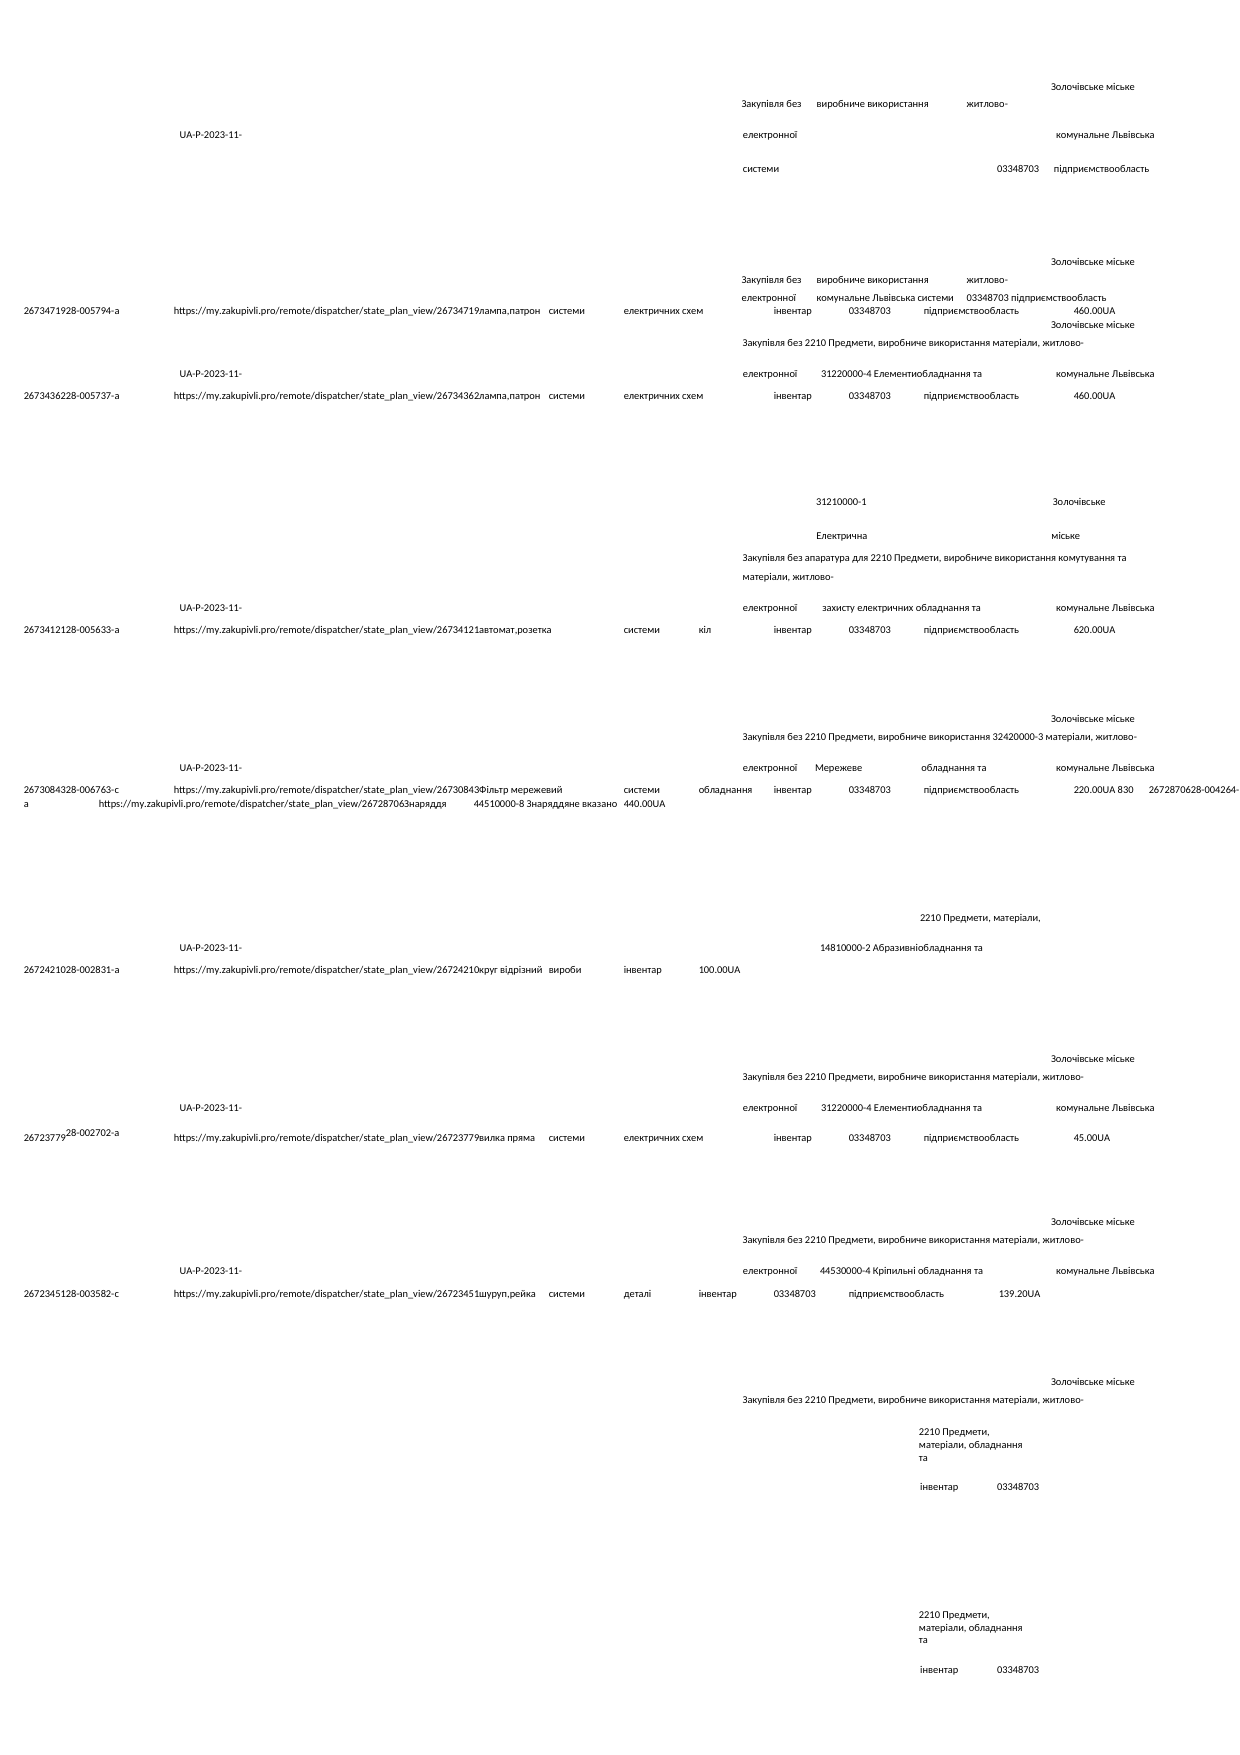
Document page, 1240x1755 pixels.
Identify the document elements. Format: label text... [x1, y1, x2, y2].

text Золочівське міське [1051, 318, 1137, 331]
text UA-P-2023-11- електронної захисту електричних обладнання та комунальне Львівська [23, 589, 1239, 617]
text Золочівське міське [1051, 712, 1137, 725]
text Золочівське міське [1051, 1216, 1137, 1228]
text UA-P-2023-11- електронної 31220000-4 Елементиобладнання та комунальне Львівська [23, 1089, 1239, 1117]
list 2672377928-002702-a https://my.zakupivli.pro/remote/dispatcher/state_plan_view/26723779вилка пряма системи електричних схем інвентар 03348703 підприємствообласть 45.00UA [0, 1126, 1239, 1145]
text Закупівля без 2210 Предмети, виробниче використання матеріали, житлово- [742, 1234, 1166, 1246]
text 2210 Предмети, матеріали, [920, 911, 1045, 924]
list 2673471928-005794-a https://my.zakupivli.pro/remote/dispatcher/state_plan_view/26734719лампа,патрон системи електричних схем інвентар 03348703 підприємствообласть 460.00UA [0, 304, 1239, 317]
list 2673436228-005737-a https://my.zakupivli.pro/remote/dispatcher/state_plan_view/26734362лампа,патрон системи електричних схем інвентар 03348703 підприємствообласть 460.00UA [0, 389, 1239, 402]
list 2672345128-003582-c https://my.zakupivli.pro/remote/dispatcher/state_plan_view/26723451шуруп,рейка системи деталі інвентар 03348703 підприємствообласть 139.20UA [0, 1287, 1239, 1299]
list 2673084328-006763-c https://my.zakupivli.pro/remote/dispatcher/state_plan_view/26730843Фільтр мережевий системи обладнання інвентар 03348703 підприємствообласть 220.00UA 830 2672870628-004264-a https://my.zakupivli.pro/remote/dispatcher/state_plan_view/26728706Знаряддя 44510000-8 Знаряддяне вказано 440.00UA [0, 783, 1239, 810]
text Електрична міське [23, 517, 1239, 545]
list 2673412128-005633-a https://my.zakupivli.pro/remote/dispatcher/state_plan_view/26734121автомат,розетка системи кіл інвентар 03348703 підприємствообласть 620.00UA [0, 623, 1239, 636]
text UA-P-2023-11- електронної 31220000-4 Елементиобладнання та комунальне Львівська [23, 355, 1239, 383]
text Закупівля без 2210 Предмети, виробниче використання матеріали, житлово- [742, 1393, 1166, 1406]
text Закупівля без 2210 Предмети, виробниче використання 32420000-3 матеріали, житлово- [742, 730, 1166, 743]
text Золочівське міське [1051, 1376, 1137, 1388]
text UA-P-2023-11- електронної 44530000-4 Кріпильні обладнання та комунальне Львівська [23, 1252, 1239, 1280]
text Закупівля без 2210 Предмети, виробниче використання матеріали, житлово- [742, 336, 1166, 349]
text Золочівське міське [1051, 1052, 1137, 1065]
text UA-P-2023-11- 14810000-2 Абразивніобладнання та [23, 929, 1239, 957]
text Закупівля без апаратура для 2210 Предмети, виробниче використання комутування та матеріали, житлово- [742, 552, 1166, 583]
list 2672421028-002831-a https://my.zakupivli.pro/remote/dispatcher/state_plan_view/26724210круг відрізний вироби інвентар 100.00UA [0, 964, 1239, 976]
text Закупівля без 2210 Предмети, виробниче використання матеріали, житлово- [742, 1070, 1166, 1083]
text UA-P-2023-11- електронної Мережеве обладнання та комунальне Львівська [23, 749, 1239, 777]
text 31210000-1 Золочівське [23, 483, 1239, 511]
